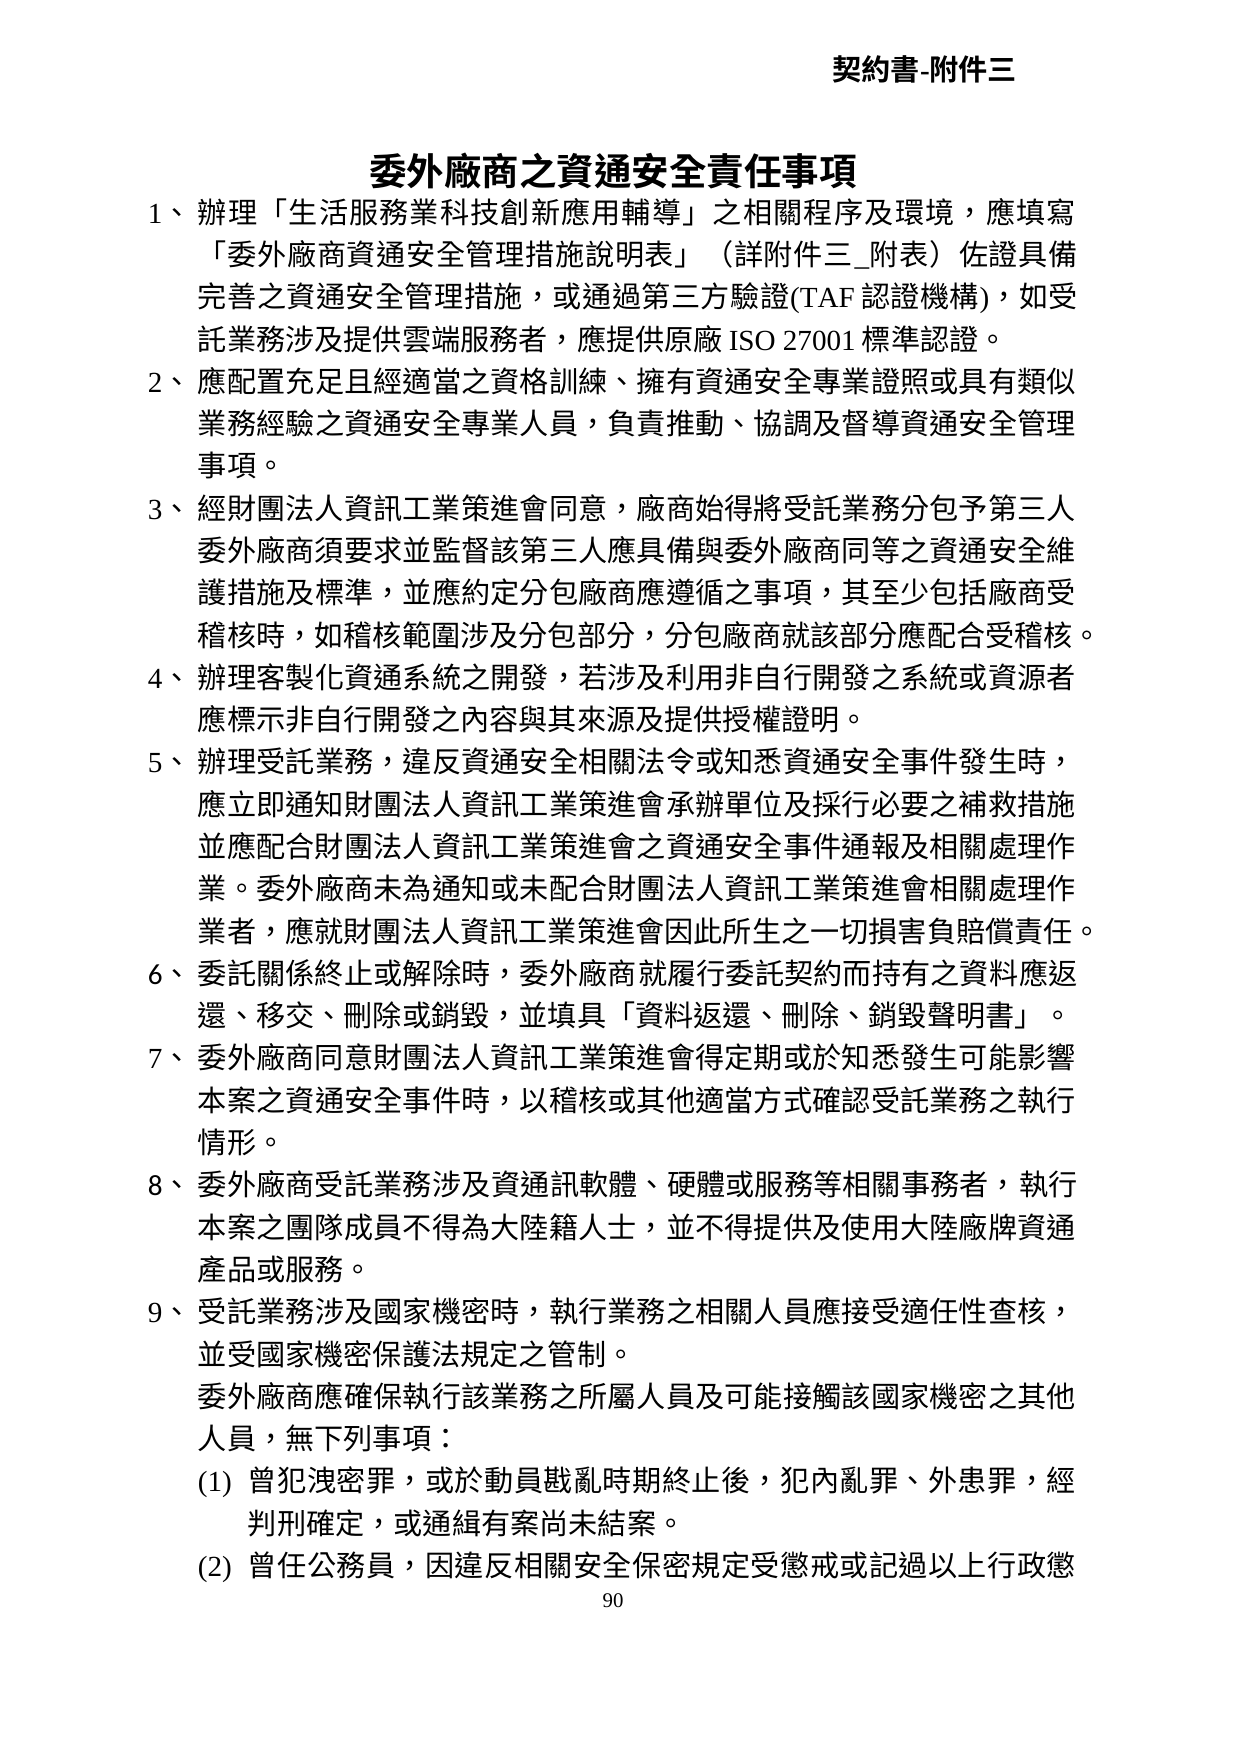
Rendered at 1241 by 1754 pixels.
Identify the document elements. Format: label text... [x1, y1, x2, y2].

list 辦理受託業務，違反資通安全相關法令或知悉資通安全事件發生時，應立即通知財團法人資訊工業策進會承辦單位及採行必要之補救措施，並應配合財團法人資訊工業策進會之資通安全事件通報及相關處理作業。委外廠商未為通知或未配合財團法人資訊工業策進會相關處理作業者，應就財團法人資訊工業策進會因此所生之一切損害負賠償責任。 [148, 739, 1078, 951]
list 委外廠商同意財團法人資訊工業策進會得定期或於知悉發生可能影響本案之資通安全事件時，以稽核或其他適當方式確認受託業務之執行情形。 [148, 1035, 1078, 1162]
list 辦理「生活服務業科技創新應用輔導」之相關程序及環境，應填寫「委外廠商資通安全管理措施說明表」（詳附件三_附表）佐證具備完善之資通安全管理措施，或通過第三方驗證(TAF認證機構)，如受託業務涉及提供雲端服務者，應提供原廠ISO 27001標準認證。 [148, 189, 1078, 358]
list 委外廠商受託業務涉及資通訊軟體、硬體或服務等相關事務者，執行本案之團隊成員不得為大陸籍人士，並不得提供及使用大陸廠牌資通產品或服務。 [148, 1162, 1078, 1289]
text [817, 47, 1048, 104]
text 契約書-附件三 [832, 54, 1033, 87]
list 曾任公務員，因違反相關安全保密規定受懲戒或記過以上行政懲處。 [198, 1543, 1078, 1585]
list 辦理客製化資通系統之開發，若涉及利用非自行開發之系統或資源者，應標示非自行開發之內容與其來源及提供授權證明。 [148, 654, 1078, 739]
list 曾犯洩密罪，或於動員戡亂時期終止後，犯內亂罪、外患罪，經判刑確定，或通緝有案尚未結案。 [198, 1458, 1078, 1543]
list 受託業務涉及國家機密時，執行業務之相關人員應接受適任性查核，並受國家機密保護法規定之管制。 [148, 1289, 1078, 1373]
list 委託關係終止或解除時，委外廠商就履行委託契約而持有之資料應返還、移交、刪除或銷毀，並填具「資料返還、刪除、銷毀聲明書」。 [148, 951, 1078, 1035]
list 應配置充足且經適當之資格訓練、擁有資通安全專業證照或具有類似業務經驗之資通安全專業人員，負責推動、協調及督導資通安全管理事項。 [148, 358, 1078, 485]
text 委外廠商應確保執行該業務之所屬人員及可能接觸該國家機密之其他人員，無下列事項： [198, 1373, 1078, 1458]
list 經財團法人資訊工業策進會同意，廠商始得將受託業務分包予第三人，委外廠商須要求並監督該第三人應具備與委外廠商同等之資通安全維護措施及標準，並應約定分包廠商應遵循之事項，其至少包括廠商受稽核時，如稽核範圍涉及分包部分，分包廠商就該部分應配合受稽核。 [148, 485, 1078, 654]
text 委外廠商之資通安全責任事項 [148, 148, 1078, 189]
